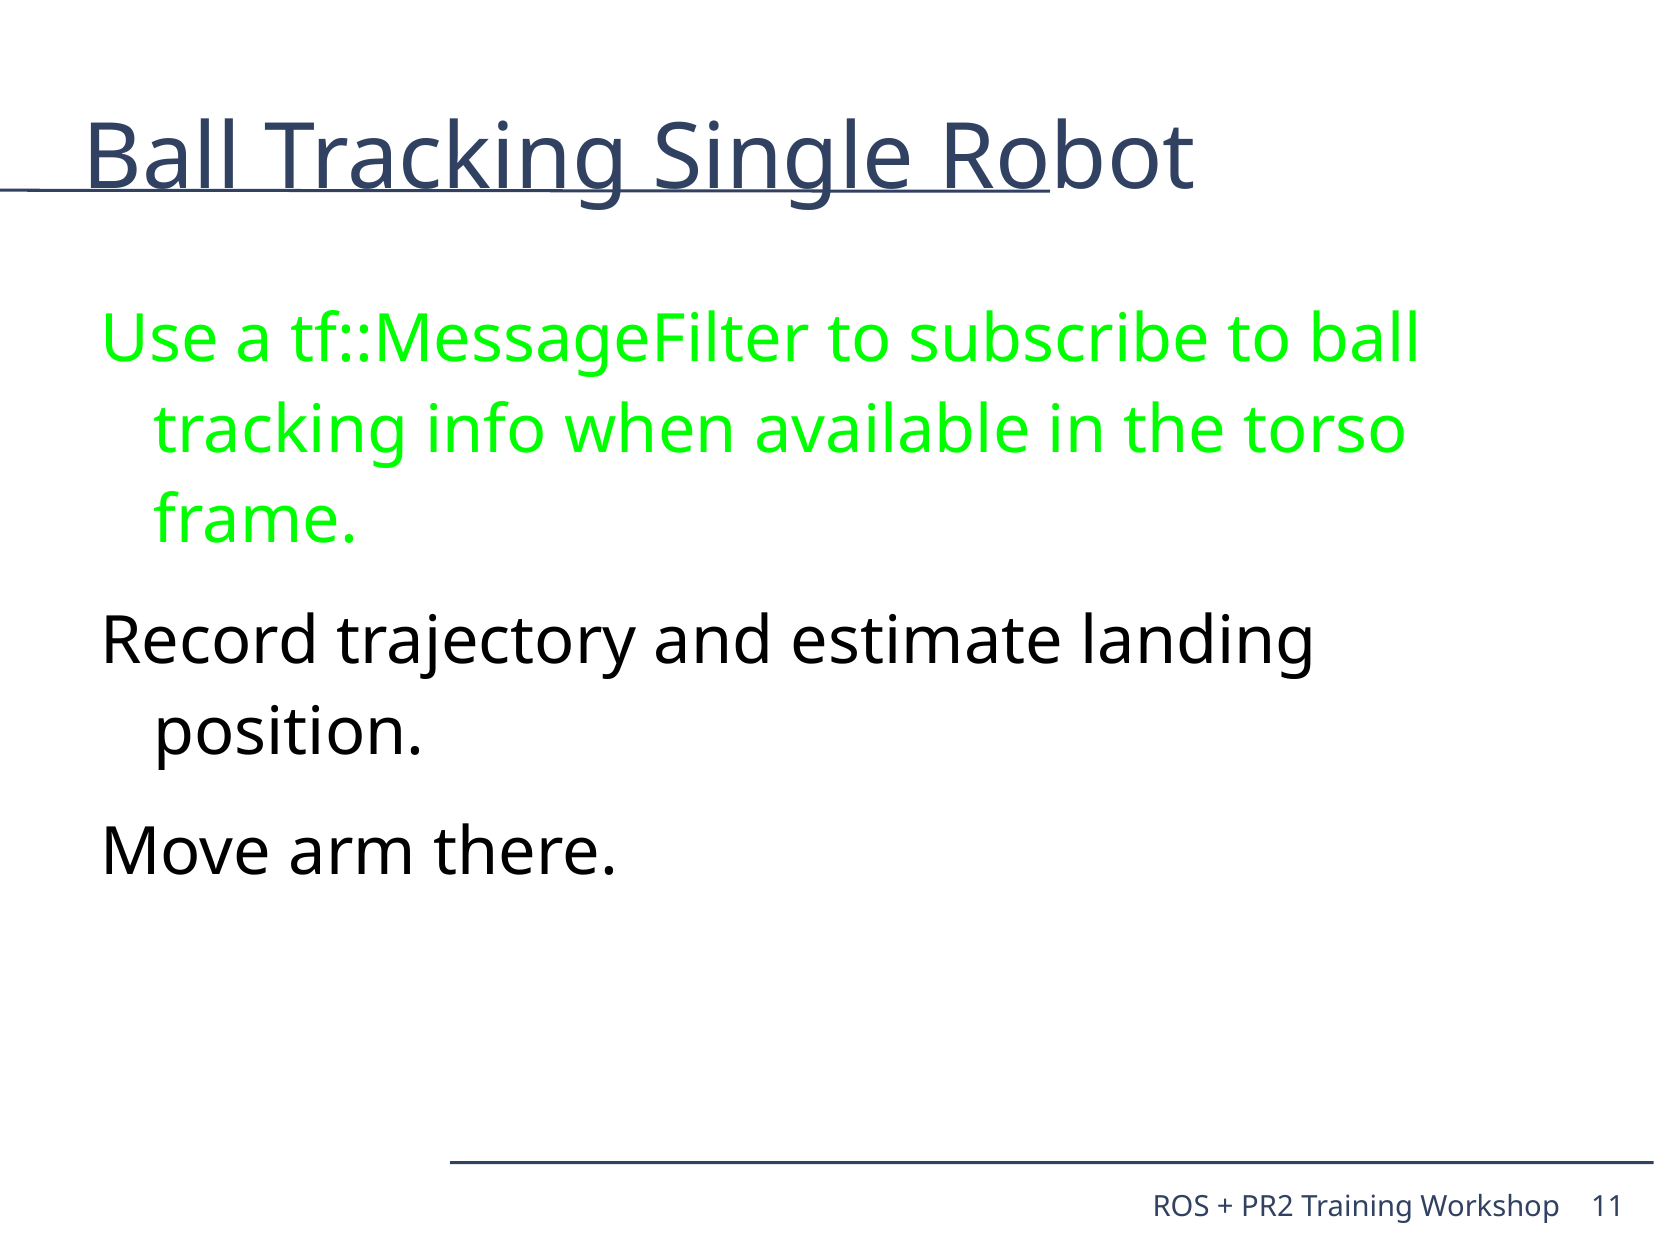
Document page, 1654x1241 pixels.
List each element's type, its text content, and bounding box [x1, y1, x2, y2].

list Use a tf::MessageFilter to subscribe to ball tracking info when available in the torso frame. Record trajectory and estimate landing position. Move arm there. [82, 290, 1571, 1109]
title Ball Tracking Single Robot [82, 56, 1571, 250]
